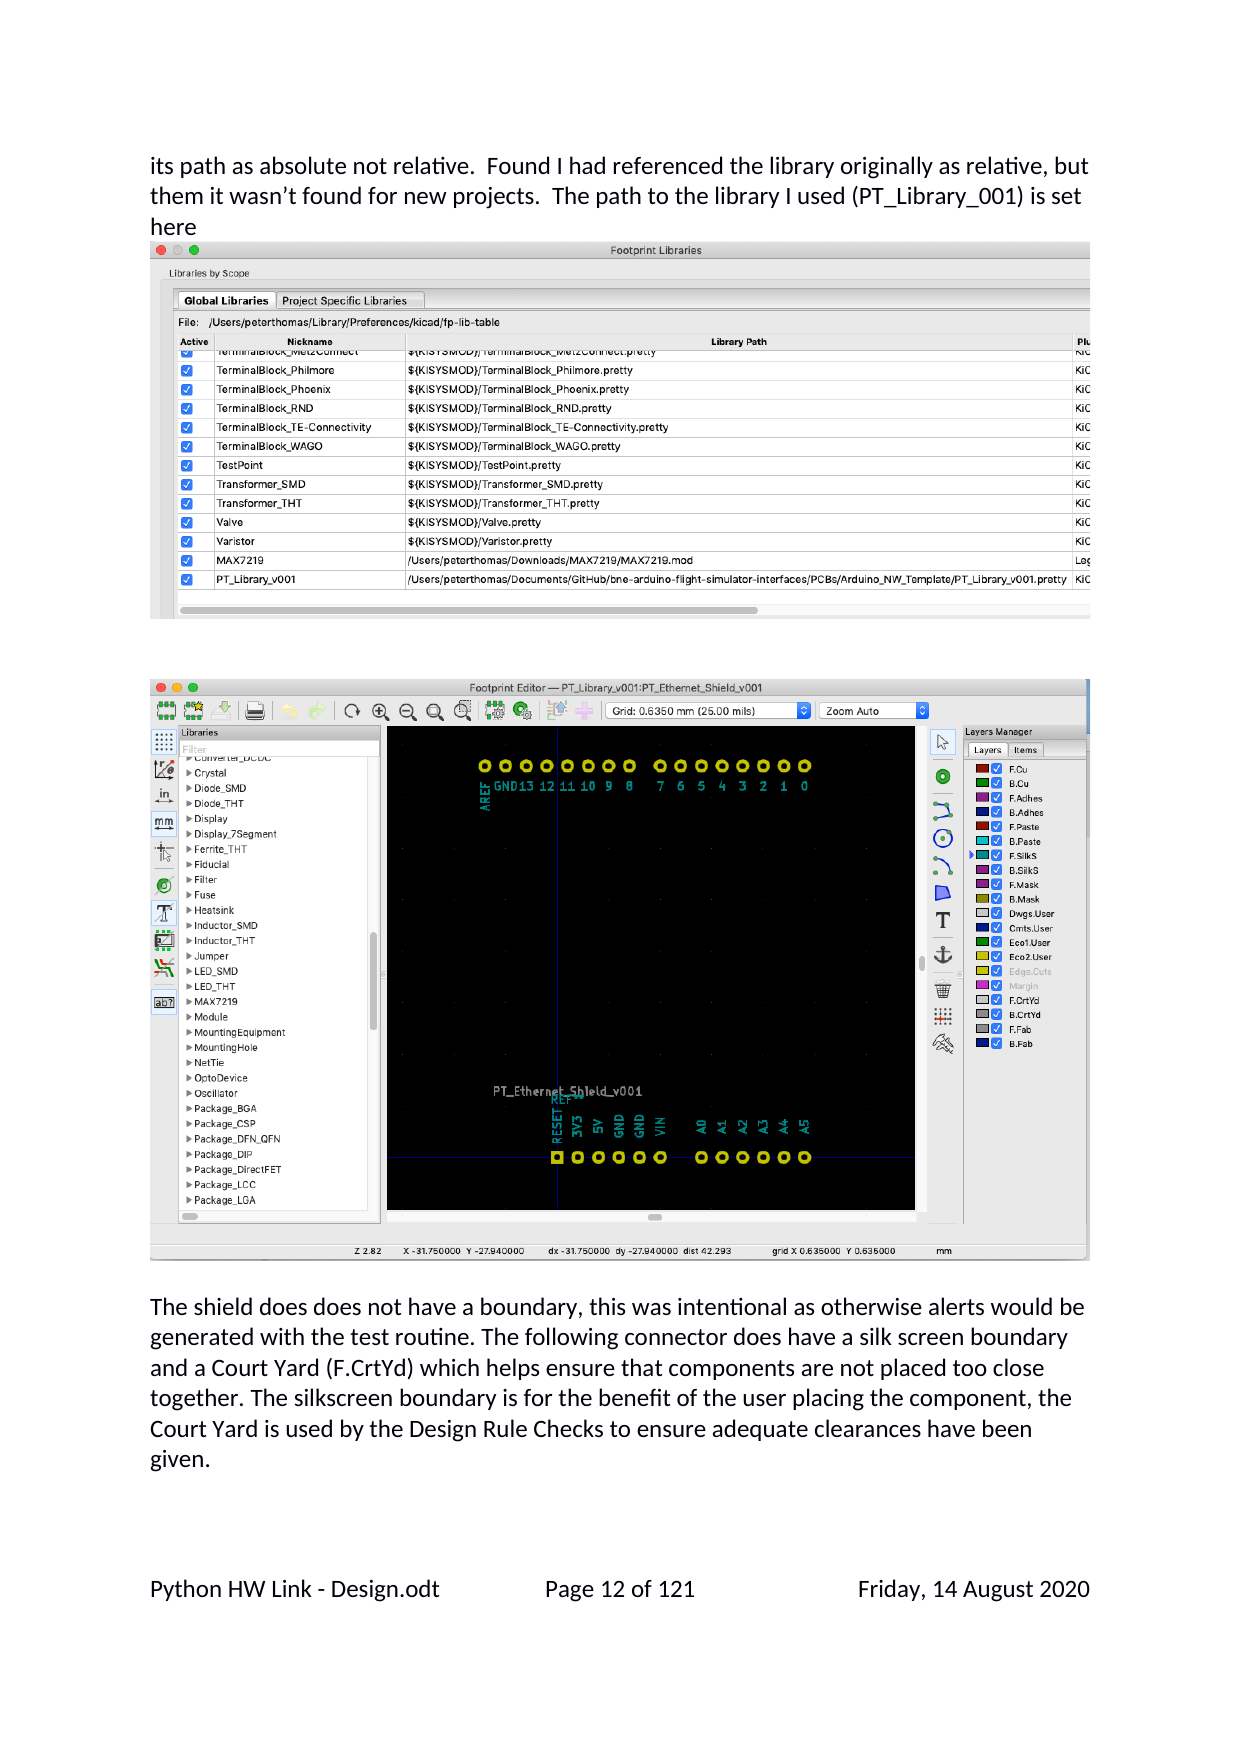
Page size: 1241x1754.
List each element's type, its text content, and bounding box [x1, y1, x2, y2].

text The shield does does not have a boundary, this was intentional as otherwise alerts would be generated with the test routine. The following connector does have a silk screen boundary and a Court Yard (F.CrtYd) which helps ensure that components are not placed too close together. The silkscreen boundary is for the benefit of the user placing the component, the Court Yard is used by the Design Rule Checks to ensure adequate clearances have been given. [150, 1291, 1090, 1474]
picture [150, 679, 1091, 1261]
picture [150, 241, 1091, 619]
text its path as absolute not relative. Found I had referenced the library originally as relative, but them it wasn’t found for new projects. The path to the library I used (PT_Library_001) is set here [150, 150, 1090, 241]
